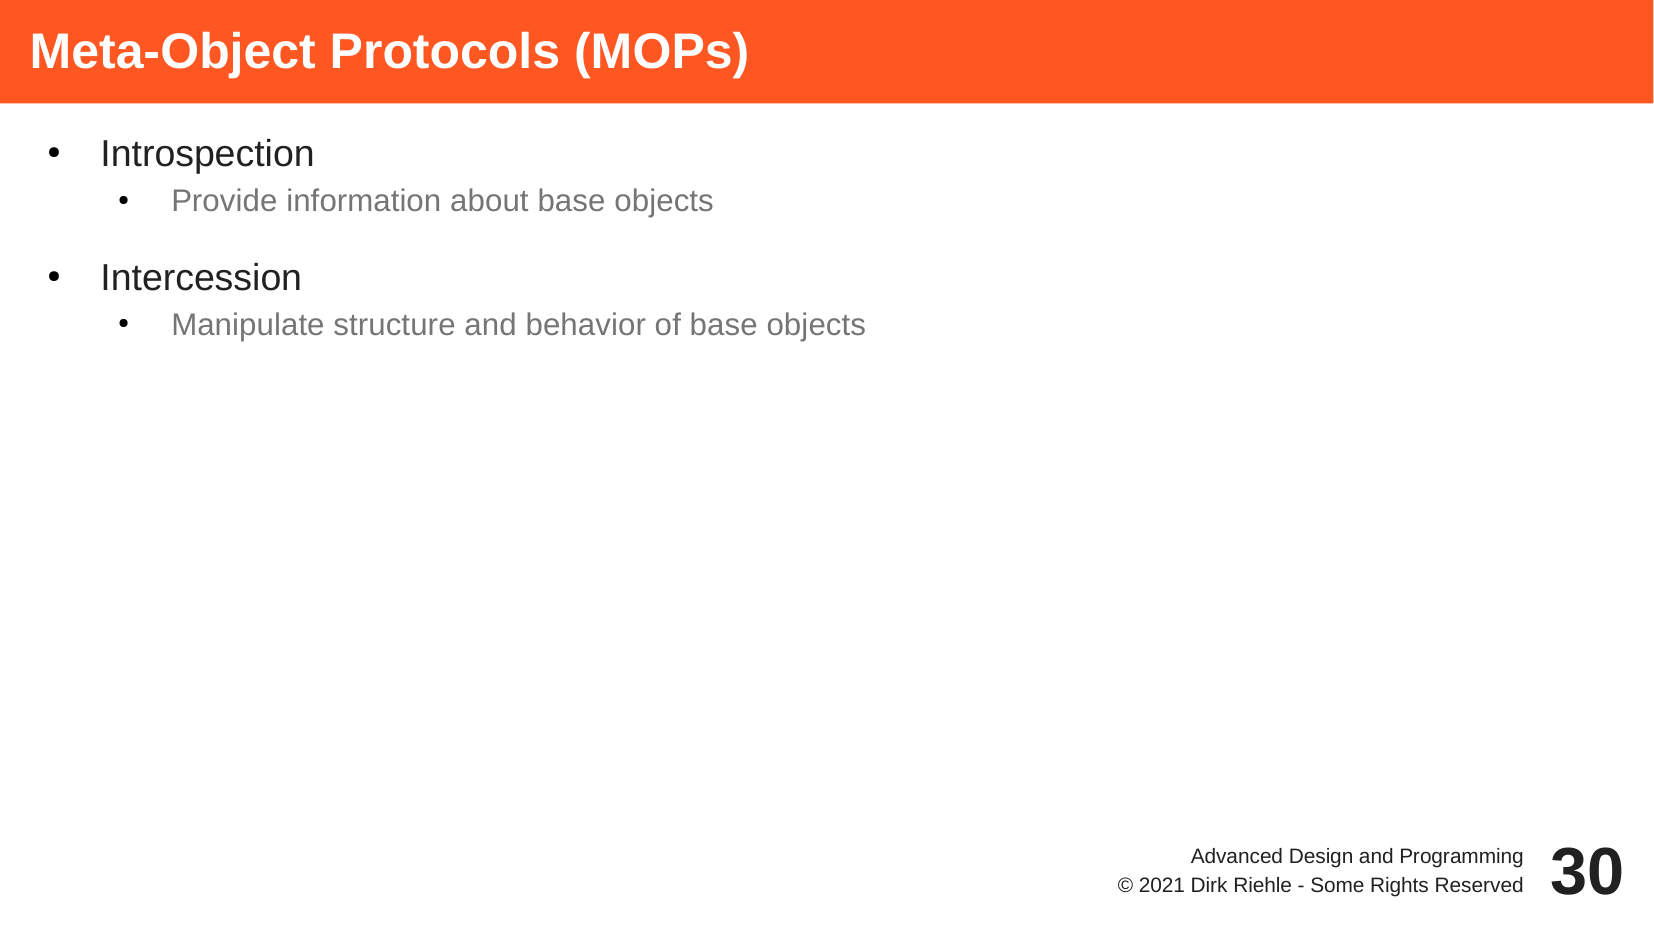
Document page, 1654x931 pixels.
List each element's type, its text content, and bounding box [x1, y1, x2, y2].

list Introspection Provide information about base objects Intercession Manipulate structure and behavior of base objects [29, 132, 1625, 813]
title Meta-Object Protocols (MOPs) [0, 0, 1654, 104]
